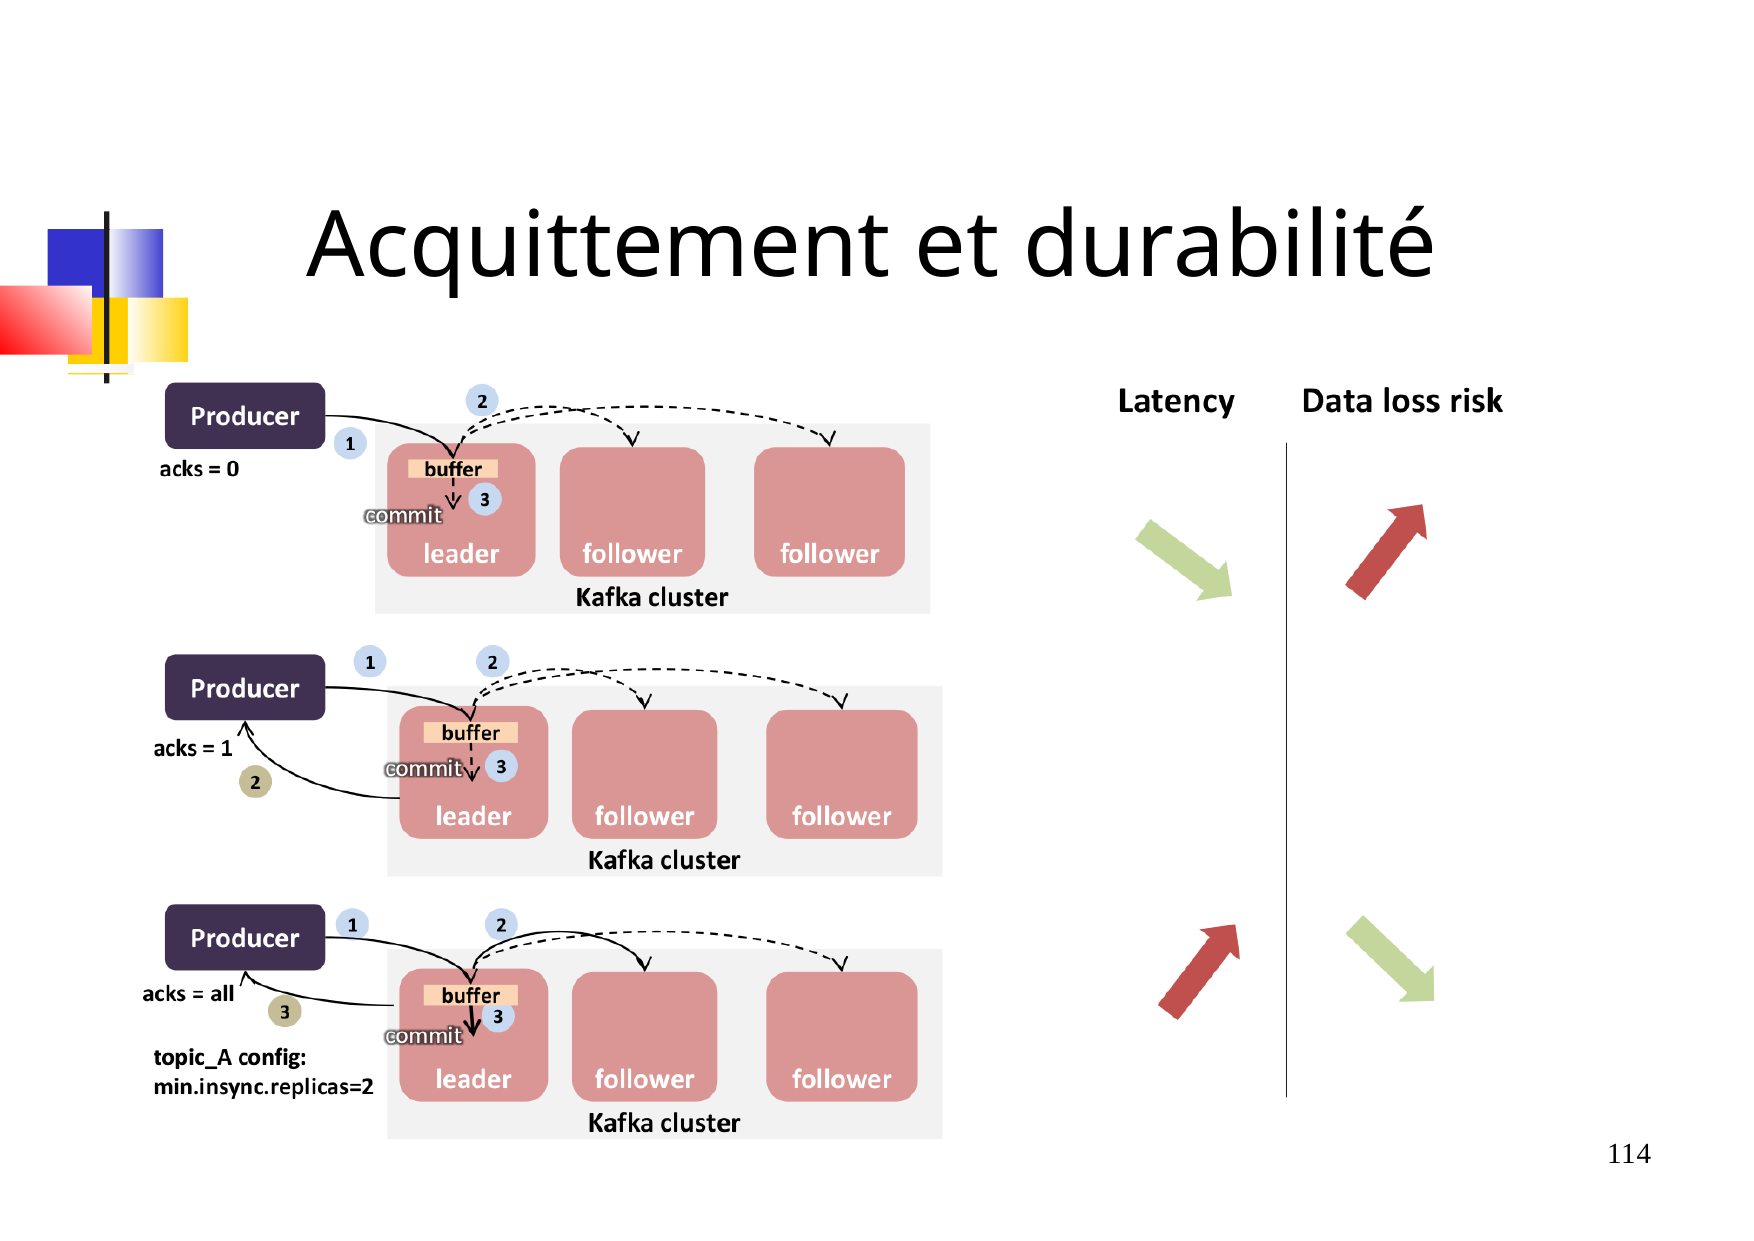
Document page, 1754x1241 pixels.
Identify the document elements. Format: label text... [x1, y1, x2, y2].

picture [134, 362, 1554, 1146]
title Acquittement et durabilité [179, 139, 1567, 351]
